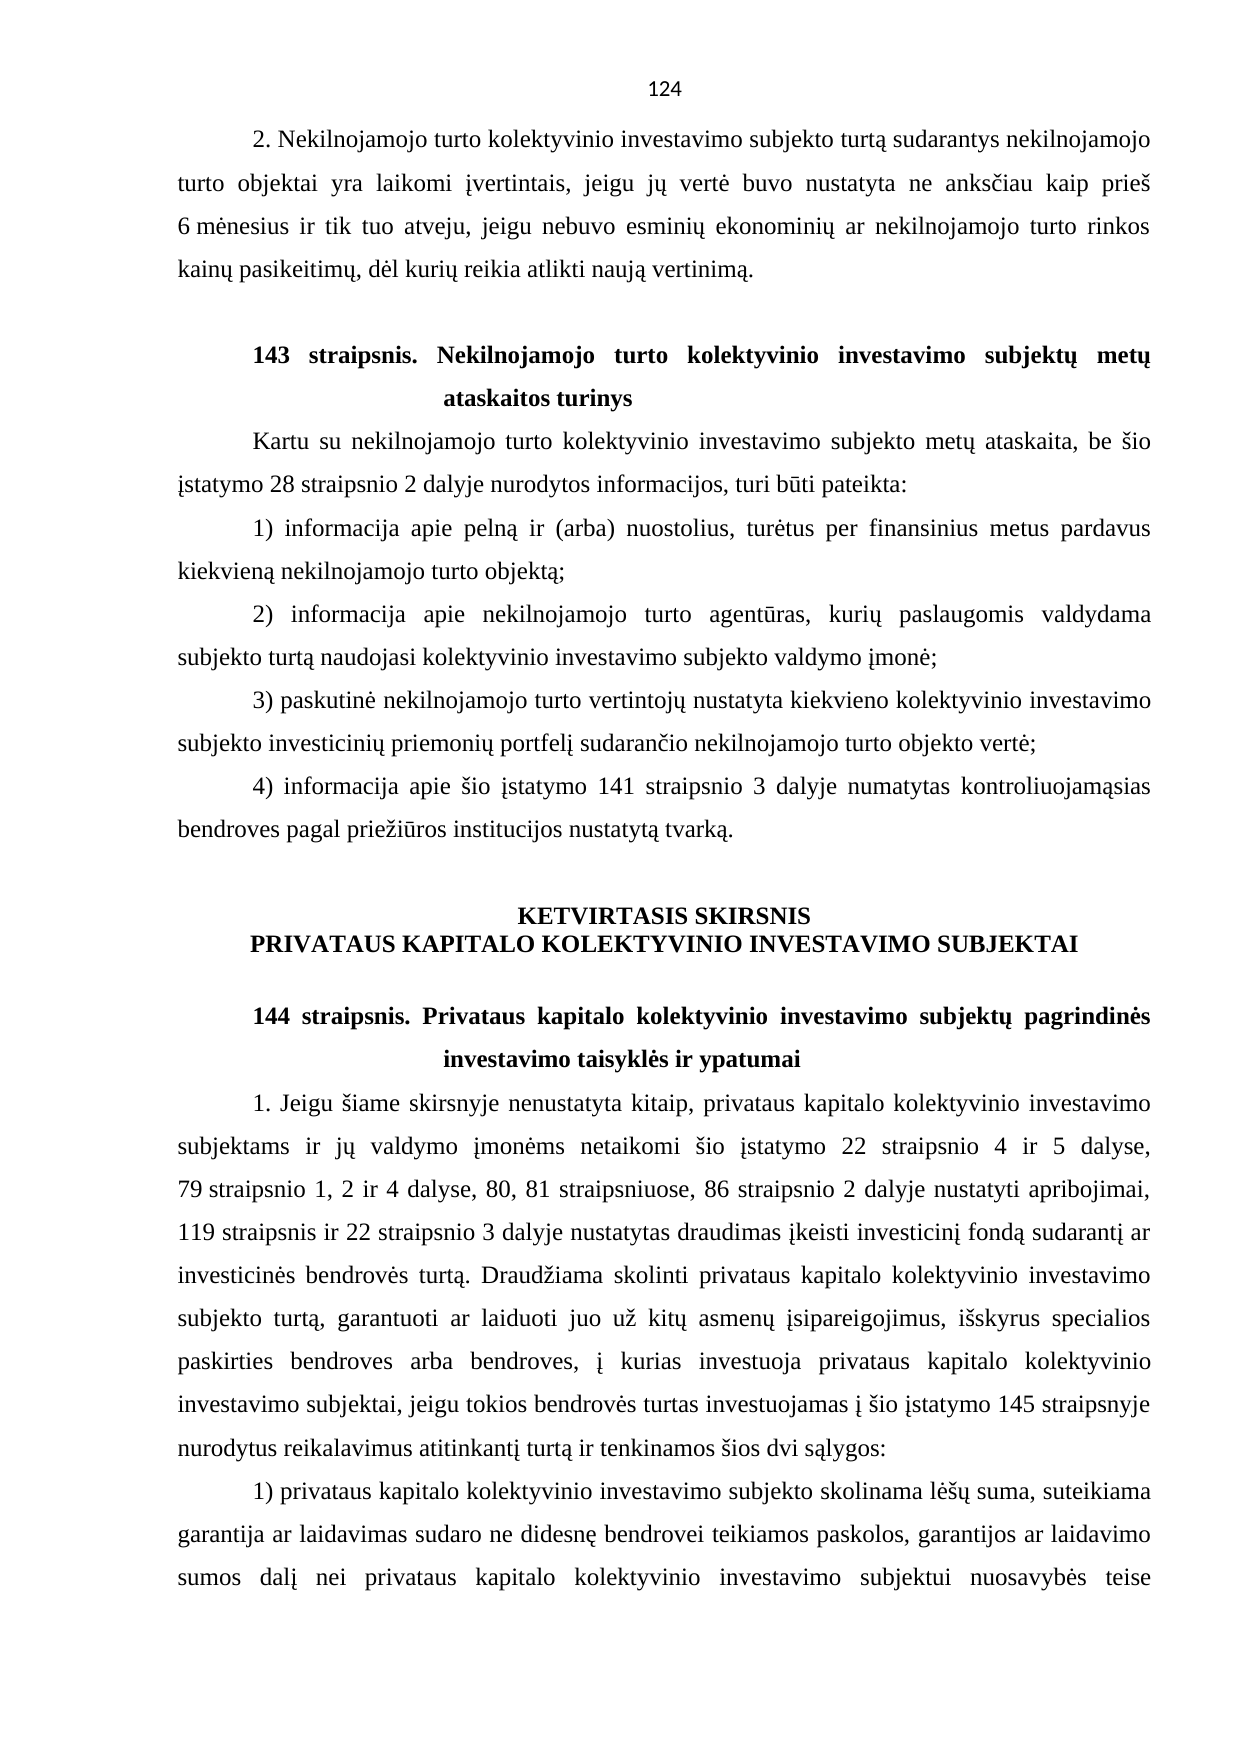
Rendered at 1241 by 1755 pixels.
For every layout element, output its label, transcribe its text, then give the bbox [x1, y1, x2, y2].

text 1. Jeigu šiame skirsnyje nenustatyta kitaip, privataus kapitalo kolektyvinio investavimo subjektams ir jų valdymo įmonėms netaikomi šio įstatymo 22 straipsnio 4 ir 5 dalyse, 79 straipsnio 1, 2 ir 4 dalyse, 80, 81 straipsniuose, 86 straipsnio 2 dalyje nustatyti apribojimai, 119 straipsnis ir 22 straipsnio 3 dalyje nustatytas draudimas įkeisti investicinį fondą sudarantį ar investicinės bendrovės turtą. Draudžiama skolinti privataus kapitalo kolektyvinio investavimo subjekto turtą, garantuoti ar laiduoti juo už kitų asmenų įsipareigojimus, išskyrus specialios paskirties bendroves arba bendroves, į kurias investuoja privataus kapitalo kolektyvinio investavimo subjektai, jeigu tokios bendrovės turtas investuojamas į šio įstatymo 145 straipsnyje nurodytus reikalavimus atitinkantį turtą ir tenkinamos šios dvi sąlygos: [177, 1088, 1152, 1461]
text 1) informacija apie pelną ir (arba) nuostolius, turėtus per finansinius metus pardavus kiekvieną nekilnojamojo turto objektą; [177, 513, 1152, 584]
text 4) informacija apie šio įstatymo 141 straipsnio 3 dalyje numatytas kontroliuojamąsias bendroves pagal priežiūros institucijos nustatytą tvarką. [177, 771, 1152, 843]
text 3) paskutinė nekilnojamojo turto vertintojų nustatyta kiekvieno kolektyvinio investavimo subjekto investicinių priemonių portfelį sudarančio nekilnojamojo turto objekto vertė; [177, 685, 1152, 757]
text 1) privataus kapitalo kolektyvinio investavimo subjekto skolinama lėšų suma, suteikiama garantija ar laidavimas sudaro ne didesnę bendrovei teikiamos paskolos, garantijos ar laidavimo sumos dalį nei privataus kapitalo kolektyvinio investavimo subjektui nuosavybės teise [177, 1476, 1152, 1591]
text 2) informacija apie nekilnojamojo turto agentūras, kurių paslaugomis valdydama subjekto turtą naudojasi kolektyvinio investavimo subjekto valdymo įmonė; [177, 599, 1152, 671]
text PRIVATAUS KAPITALO KOLEKTYVINIO INVESTAVIMO SUBJEKTAI [177, 929, 1152, 958]
text KETVIRTASIS SKIRSNIS [177, 901, 1152, 929]
text Kartu su nekilnojamojo turto kolektyvinio investavimo subjekto metų ataskaita, be šio įstatymo 28 straipsnio 2 dalyje nurodytos informacijos, turi būti pateikta: [177, 426, 1152, 498]
text 144 straipsnis. Privataus kapitalo kolektyvinio investavimo subjektų pagrindinės investavimo taisyklės ir ypatumai [252, 1001, 1152, 1073]
text 2. Nekilnojamojo turto kolektyvinio investavimo subjekto turtą sudarantys nekilnojamojo turto objektai yra laikomi įvertintais, jeigu jų vertė buvo nustatyta ne anksčiau kaip prieš 6 mėnesius ir tik tuo atveju, jeigu nebuvo esminių ekonominių ar nekilnojamojo turto rinkos kainų pasikeitimų, dėl kurių reikia atlikti naują vertinimą. [177, 124, 1152, 283]
text 143 straipsnis. Nekilnojamojo turto kolektyvinio investavimo subjektų metų ataskaitos turinys [252, 340, 1152, 412]
